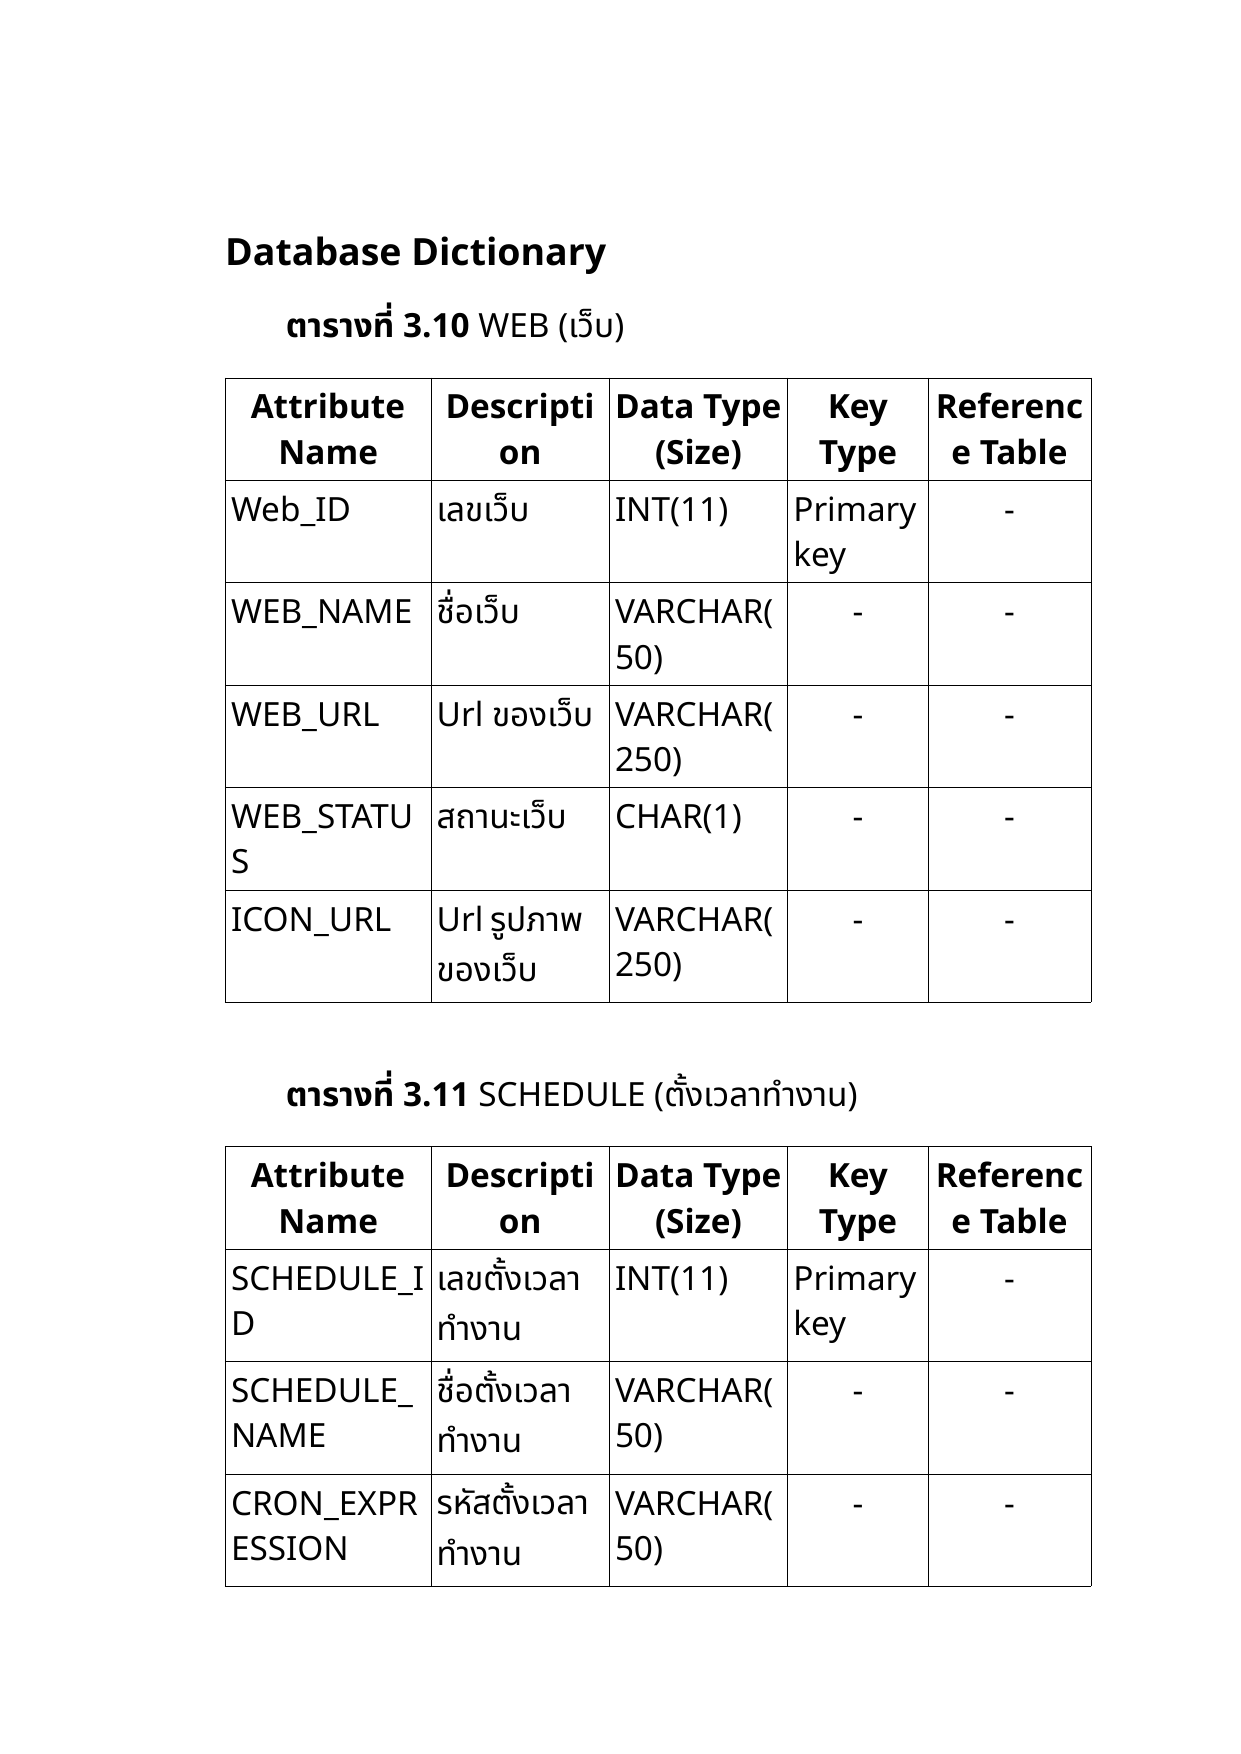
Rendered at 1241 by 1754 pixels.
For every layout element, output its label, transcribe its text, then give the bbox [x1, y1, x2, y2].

table_cell Primary key [788, 1250, 928, 1361]
table_cell VARCHAR(250) [610, 891, 787, 1002]
table_header Attribute Name [226, 379, 431, 480]
table_cell - [929, 1362, 1091, 1473]
table_cell - [929, 1250, 1091, 1361]
table_cell - [788, 1475, 928, 1586]
table_header Description [432, 379, 609, 480]
text ตารางที่ 3.10 WEB (เว็บ) [225, 302, 1091, 352]
table_header Attribute Name [226, 1147, 431, 1249]
table_cell - [929, 686, 1091, 787]
table_cell - [788, 788, 928, 889]
table_cell ชื่อตั้งเวลาทำงาน [432, 1362, 609, 1473]
table_header Reference Table [929, 379, 1091, 480]
table_cell Primary key [788, 481, 928, 582]
table_cell - [788, 1362, 928, 1473]
table_cell ICON_URL [226, 891, 431, 1002]
text ตารางที่ 3.11 SCHEDULE (ตั้งเวลาทำงาน) [225, 1070, 1091, 1121]
table_cell SCHEDULE_ID [226, 1250, 431, 1361]
table_header Reference Table [929, 1147, 1091, 1249]
text Database Dictionary [225, 225, 1091, 276]
table_cell VARCHAR(50) [610, 1475, 787, 1586]
table_cell - [929, 1475, 1091, 1586]
table_cell - [788, 686, 928, 787]
table_cell WEB_STATUS [226, 788, 431, 889]
table_cell - [929, 891, 1091, 1002]
table_header Data Type (Size) [610, 1147, 787, 1249]
table_cell - [788, 583, 928, 685]
table_cell เลขเว็บ [432, 481, 609, 582]
table_cell VARCHAR(50) [610, 583, 787, 685]
table_header Key Type [788, 379, 928, 480]
table_cell สถานะเว็บ [432, 788, 609, 889]
table_cell CHAR(1) [610, 788, 787, 889]
table_header Data Type (Size) [610, 379, 787, 480]
table_cell ชื่อเว็บ [432, 583, 609, 685]
table_cell - [929, 481, 1091, 582]
table_cell WEB_URL [226, 686, 431, 787]
table_cell เลขตั้งเวลาทำงาน [432, 1250, 609, 1361]
table_cell VARCHAR(250) [610, 686, 787, 787]
table_cell INT(11) [610, 1250, 787, 1361]
table_cell VARCHAR(50) [610, 1362, 787, 1473]
table_cell รหัสตั้งเวลาทำงาน [432, 1475, 609, 1586]
table_cell - [788, 891, 928, 1002]
table_header Description [432, 1147, 609, 1249]
table_cell Web_ID [226, 481, 431, 582]
table_cell - [929, 583, 1091, 685]
table_cell CRON_EXPRESSION [226, 1475, 431, 1586]
table_cell Urlรูปภาพของเว็บ [432, 891, 609, 1002]
table_cell - [929, 788, 1091, 889]
table_header Key Type [788, 1147, 928, 1249]
table_cell INT(11) [610, 481, 787, 582]
table_cell WEB_NAME [226, 583, 431, 685]
table_cell SCHEDULE_NAME [226, 1362, 431, 1473]
table_cell Url ของเว็บ [432, 686, 609, 787]
